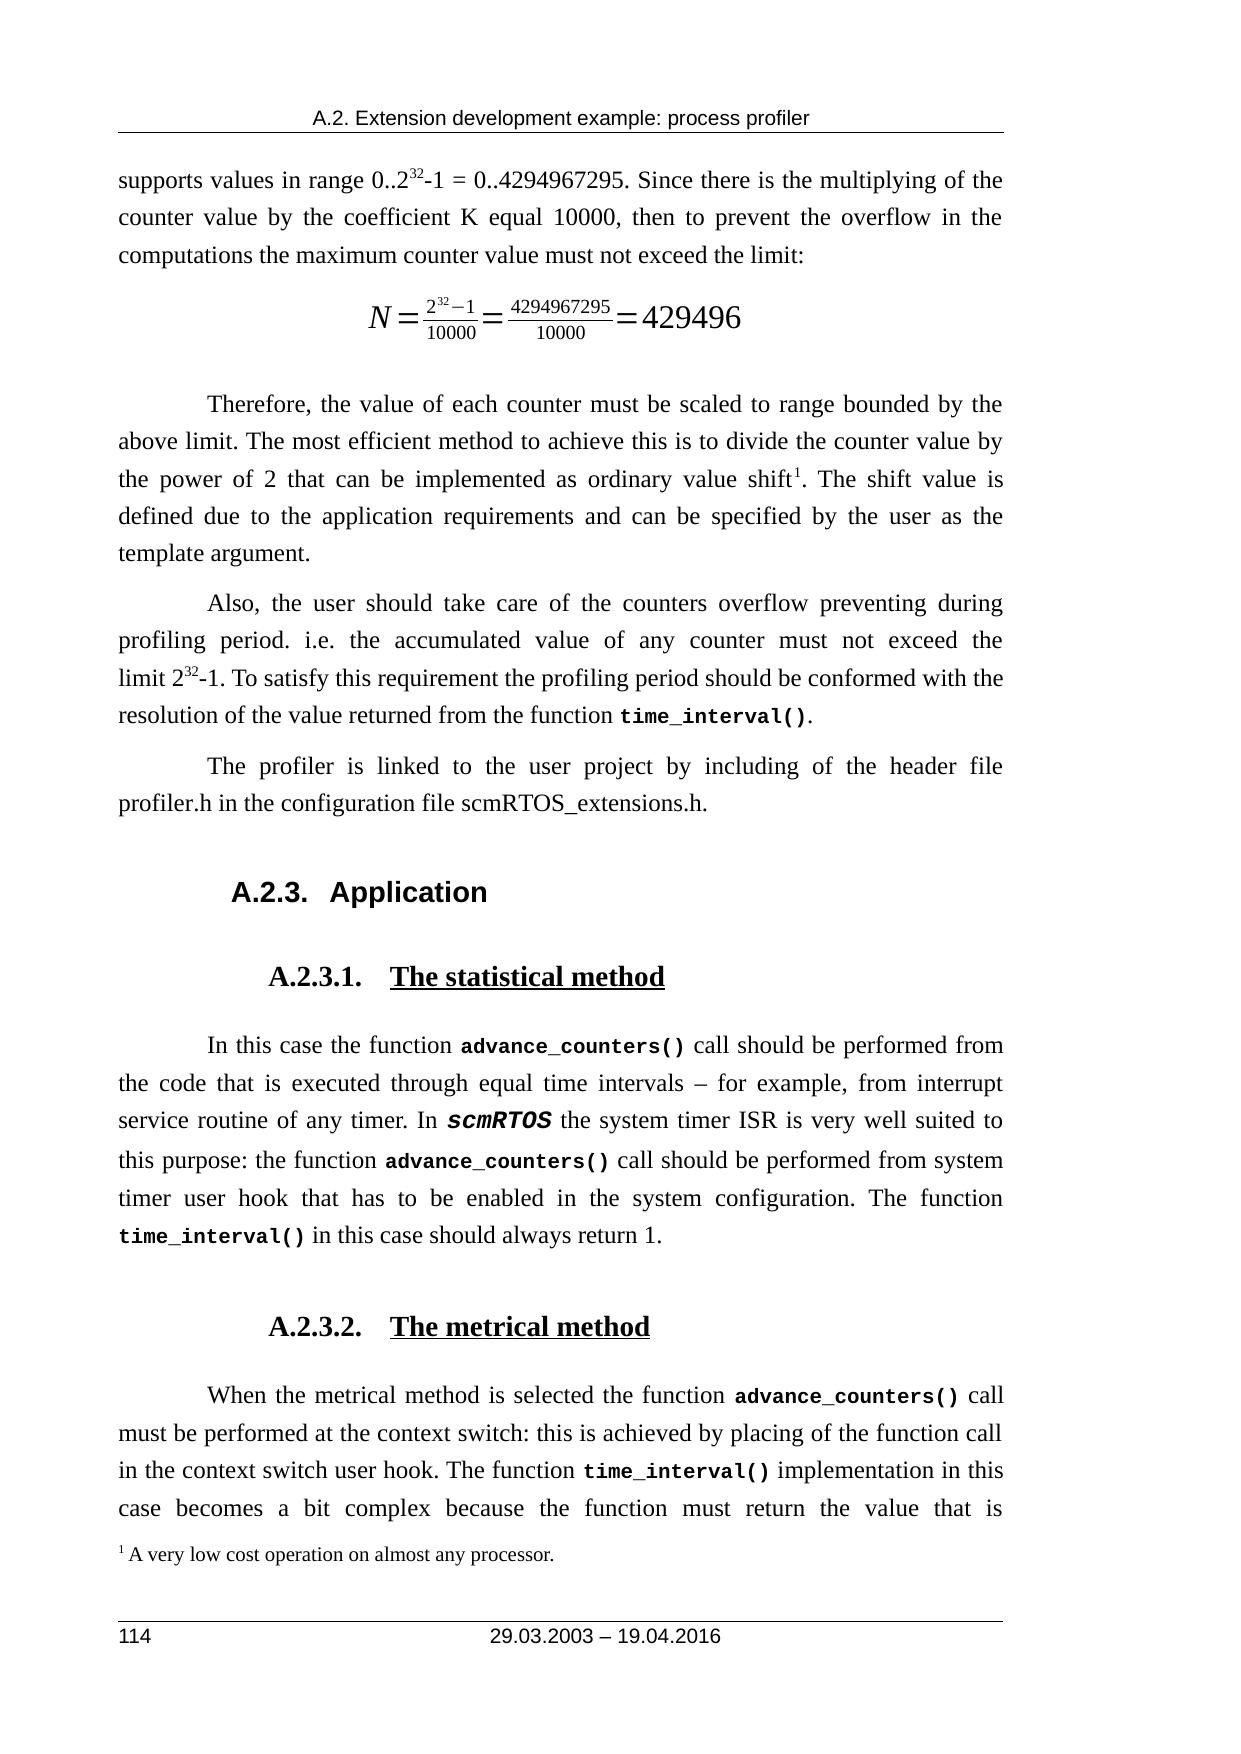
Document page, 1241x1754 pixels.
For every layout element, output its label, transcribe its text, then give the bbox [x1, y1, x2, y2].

text When the metrical method is selected the function ad⁠vance_coun⁠ters() call must be performed at the context switch: this is achieved by placing of the function call in the context switch user hook. The function time_interval() implementation in this case becomes a bit complex because the function must return the value that is [118, 1380, 1004, 1522]
text The profiler is linked to the user project by including of the header file profiler.h in the configuration file scmR⁠⁠TOS_extensions.h. [118, 751, 1004, 817]
text A very low cost operation on almost any processor. [118, 1542, 1004, 1566]
text In this case the function advance_counters() call should be performed from the code that is executed through equal time intervals – for example, from interrupt service routine of any timer. In scmRTOS the system timer ISR is very well suited to this purpose: the function advance_counters() call should be performed from system timer user hook that has to be enabled in the system configuration. The function time_in⁠ter⁠val() in this case should always return 1. [118, 1030, 1004, 1250]
text supports values in range 0..232-1 = 0..4294967295. Since there is the multiplying of the counter value by the coefficient K equal 10000, then to prevent the overflow in the computations the maximum counter value must not exceed the limit: [118, 165, 1004, 268]
text Also, the user should take care of the counters overflow preventing during profiling period. i.e. the accumulated value of any counter must not exceed the limit 232-⁠1. To satisfy this requirement the profiling period should be conformed with the resolution of the value returned from the function time_in⁠ter⁠v⁠al(). [118, 588, 1004, 729]
subtitle The metrical method [268, 1309, 1004, 1342]
subtitle The statistical method [268, 959, 1004, 993]
text Therefore, the value of each counter must be scaled to range bounded by the above limit. The most efficient method to achieve this is to divide the counter value by the power of 2 that can be implemented as ordinary value shift. The shift value is defined due to the application requirements and can be specified by the user as the template argument. [118, 389, 1004, 567]
subtitle Application [231, 876, 1004, 909]
